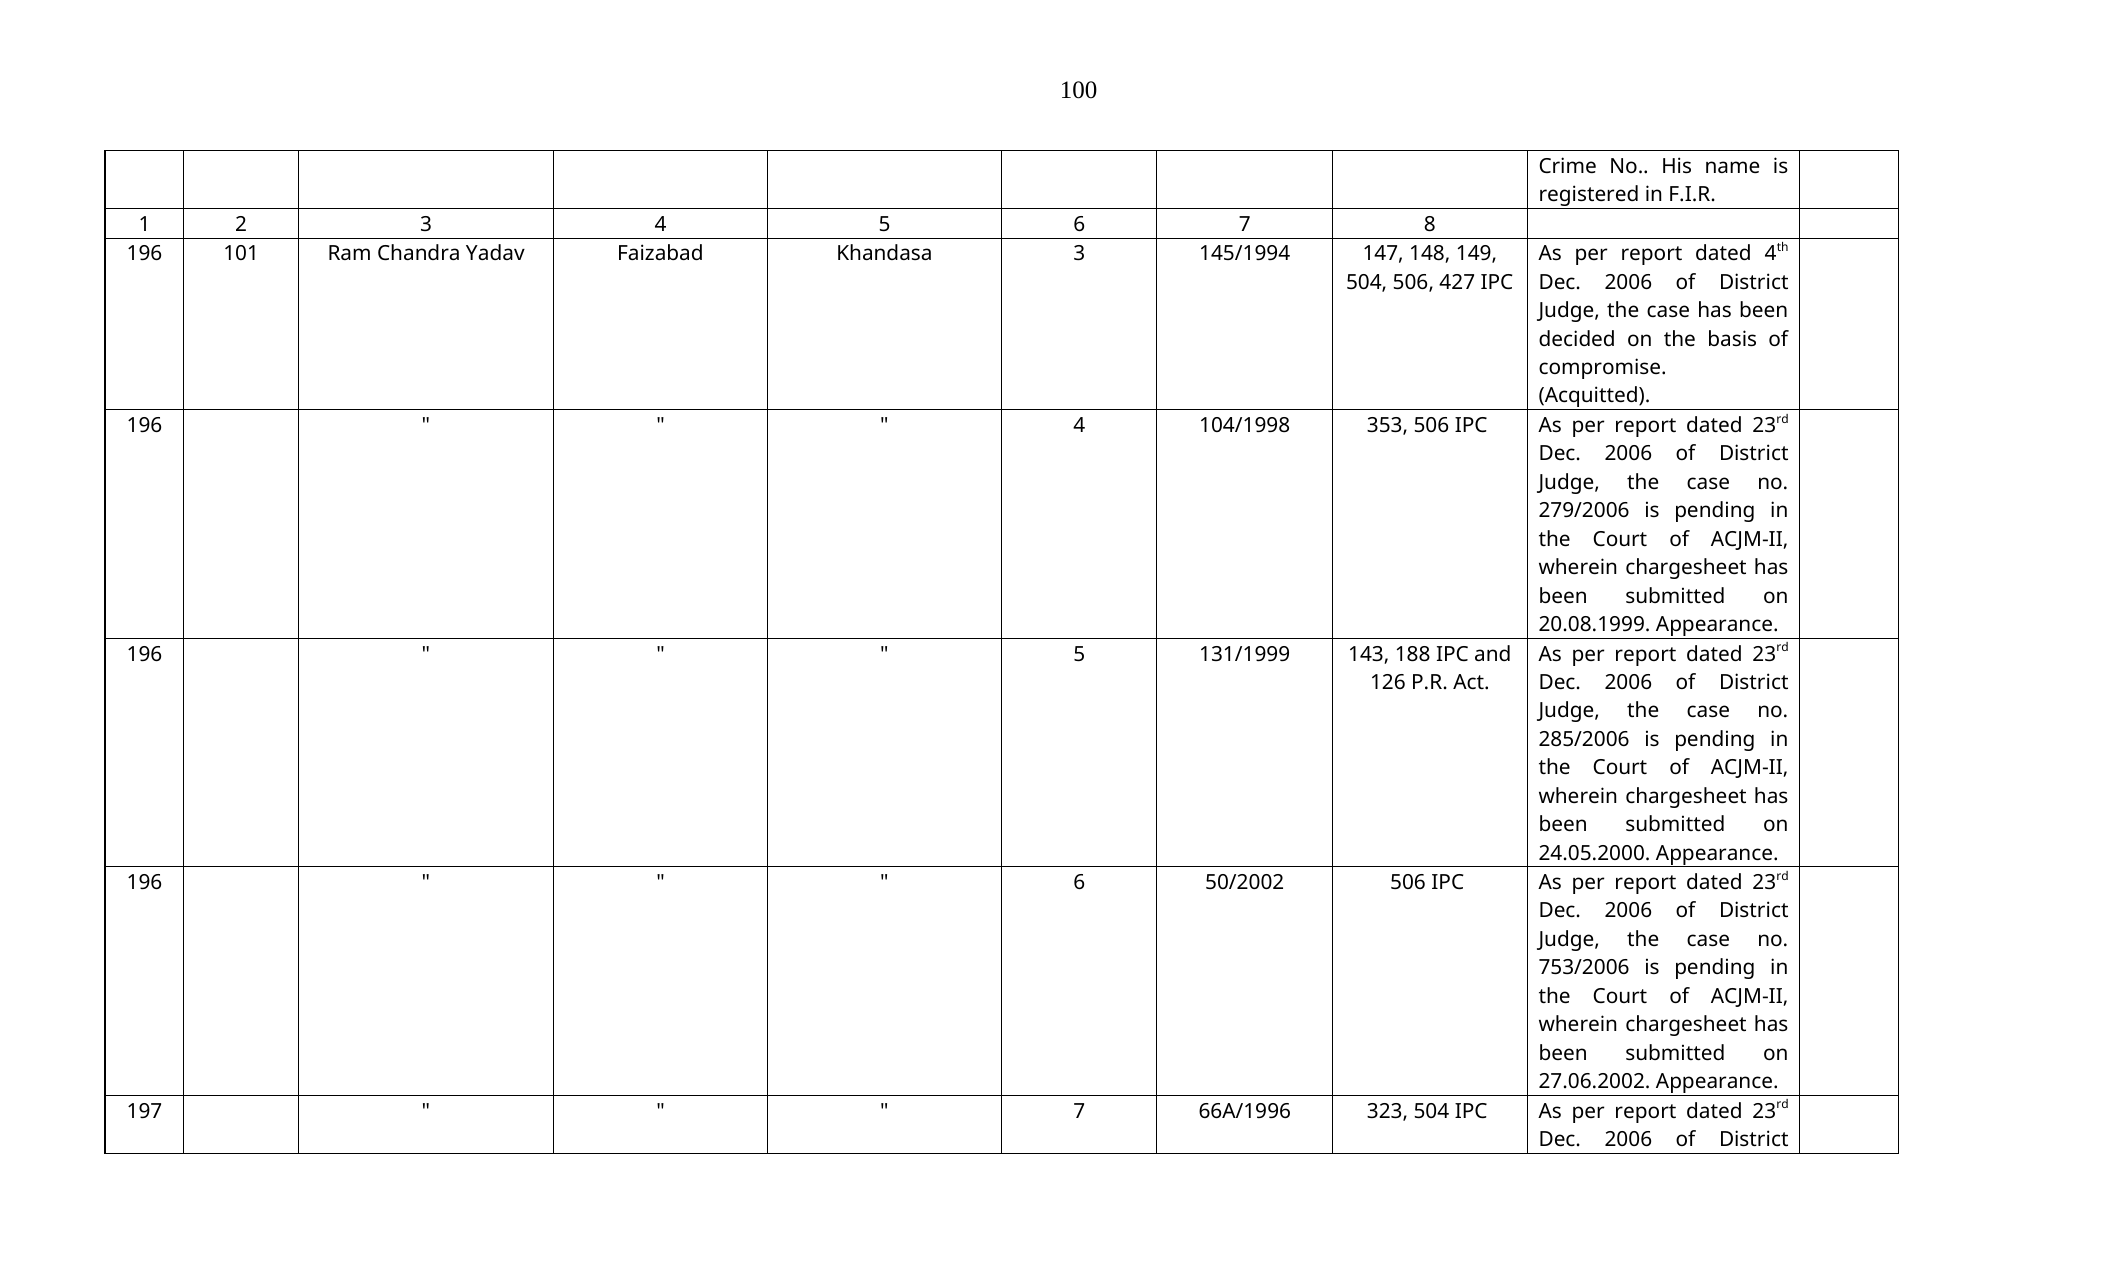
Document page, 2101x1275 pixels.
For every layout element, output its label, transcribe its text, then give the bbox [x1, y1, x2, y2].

table_cell " [554, 639, 767, 866]
table_cell [1800, 410, 1898, 638]
table_cell " [768, 1096, 1001, 1153]
table_cell Khandasa [768, 239, 1001, 409]
table_cell " [554, 867, 767, 1095]
table_cell 3 [1002, 239, 1156, 409]
table_cell As per report dated 23rd Dec. 2006 of District [1528, 1096, 1799, 1153]
table_cell [1800, 1096, 1898, 1153]
table_cell 143, 188 IPC and 126 P.R. Act. [1333, 639, 1527, 866]
table_cell 506 IPC [1333, 867, 1527, 1095]
table_cell 7 [1002, 1096, 1156, 1153]
table_cell 6 [1002, 209, 1156, 237]
table_cell As per report dated 23rd Dec. 2006 of District Judge, the case no. 753/2006 is pending in the Court of ACJM-II, wherein chargesheet has been submitted on 27.06.2002. Appearance. [1528, 867, 1799, 1095]
table_cell 196 [106, 239, 183, 409]
table_cell " [299, 1096, 553, 1153]
table_cell " [299, 867, 553, 1095]
table_cell [1333, 151, 1527, 208]
table_cell 196 [106, 410, 183, 638]
table_cell 101 [184, 239, 298, 409]
table_cell " [768, 639, 1001, 866]
table_cell [1157, 151, 1332, 208]
table_cell [184, 1096, 298, 1153]
table_cell 2 [184, 209, 298, 237]
table_cell " [768, 867, 1001, 1095]
table_cell 5 [768, 209, 1001, 237]
table_cell As per report dated 4th Dec. 2006 of District Judge, the case has been decided on the basis of compromise. (Acquitted). [1528, 239, 1799, 409]
table_cell 50/2002 [1157, 867, 1332, 1095]
table_cell [299, 151, 553, 208]
table_cell [184, 151, 298, 208]
table_cell [1800, 239, 1898, 409]
table_cell 3 [299, 209, 553, 237]
table_cell 66A/1996 [1157, 1096, 1332, 1153]
table_cell 196 [106, 867, 183, 1095]
table_cell [1800, 209, 1898, 237]
table_cell [1800, 639, 1898, 866]
table_cell 145/1994 [1157, 239, 1332, 409]
table_cell 131/1999 [1157, 639, 1332, 866]
table_cell " [299, 639, 553, 866]
table_cell [1800, 867, 1898, 1095]
table_cell 323, 504 IPC [1333, 1096, 1527, 1153]
table_cell 104/1998 [1157, 410, 1332, 638]
table_cell As per report dated 23rd Dec. 2006 of District Judge, the case no. 279/2006 is pending in the Court of ACJM-II, wherein chargesheet has been submitted on 20.08.1999. Appearance. [1528, 410, 1799, 638]
table_cell 353, 506 IPC [1333, 410, 1527, 638]
table_cell [554, 151, 767, 208]
table_cell [106, 151, 183, 208]
table_cell [1800, 151, 1898, 208]
table_cell 4 [1002, 410, 1156, 638]
table_cell 197 [106, 1096, 183, 1153]
table_cell 8 [1333, 209, 1527, 237]
table_cell 1 [106, 209, 183, 237]
table_cell 5 [1002, 639, 1156, 866]
table_cell " [554, 410, 767, 638]
table_cell 7 [1157, 209, 1332, 237]
table_cell [768, 151, 1001, 208]
table_cell 147, 148, 149, 504, 506, 427 IPC [1333, 239, 1527, 409]
table_cell Crime No.. His name is registered in F.I.R. [1528, 151, 1799, 208]
table_cell Faizabad [554, 239, 767, 409]
table_cell [1002, 151, 1156, 208]
table_cell 6 [1002, 867, 1156, 1095]
table_cell Ram Chandra Yadav [299, 239, 553, 409]
table_cell [184, 867, 298, 1095]
table_cell " [554, 1096, 767, 1153]
table_cell " [299, 410, 553, 638]
table_cell 4 [554, 209, 767, 237]
table_cell " [768, 410, 1001, 638]
table_cell 196 [106, 639, 183, 866]
table_cell As per report dated 23rd Dec. 2006 of District Judge, the case no. 285/2006 is pending in the Court of ACJM-II, wherein chargesheet has been submitted on 24.05.2000. Appearance. [1528, 639, 1799, 866]
table_cell [184, 639, 298, 866]
table_cell [1528, 209, 1799, 237]
table_cell [184, 410, 298, 638]
